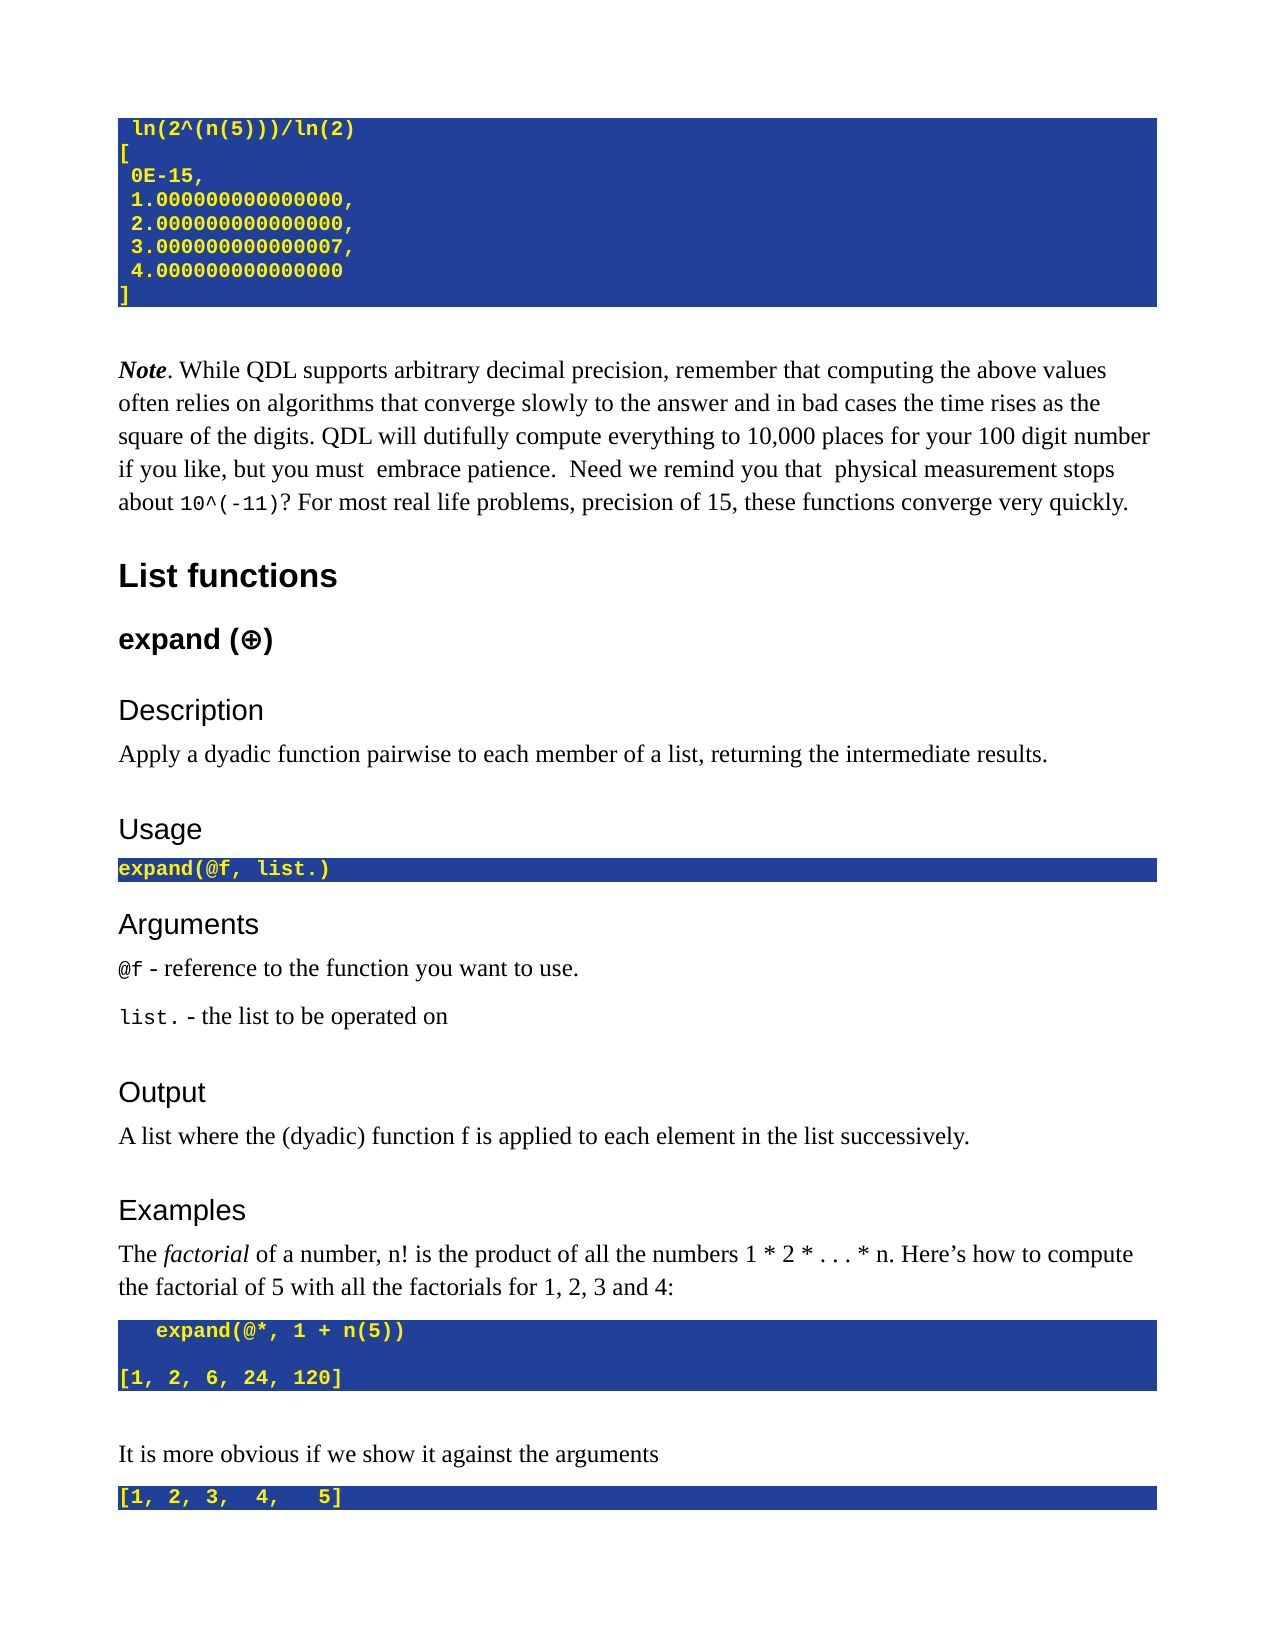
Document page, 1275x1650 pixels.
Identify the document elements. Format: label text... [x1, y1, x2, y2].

text A list where the (dyadic) function f is applied to each element in the list successively. [118, 1121, 1157, 1149]
text ln(2^(n(5)))/ln(2) [118, 118, 1157, 142]
subtitle Arguments [118, 907, 1157, 940]
subtitle Description [118, 693, 1157, 727]
text [1, 2, 6, 24, 120] [118, 1367, 1157, 1391]
text It is more obvious if we show it against the arguments [118, 1439, 1157, 1467]
text 0E-15, [118, 165, 1157, 189]
text 3.000000000000007, [118, 236, 1157, 260]
subtitle Output [118, 1075, 1157, 1108]
text Apply a dyadic function pairwise to each member of a list, returning the intermediate results. [118, 739, 1157, 768]
text 1.000000000000000, [118, 189, 1157, 213]
text ] [118, 284, 1157, 307]
subtitle Usage [118, 812, 1157, 846]
text list. - the list to be operated on [118, 1001, 1157, 1031]
subtitle List functions [118, 556, 1157, 595]
text 2.000000000000000, [118, 213, 1157, 236]
text The factorial of a number, n! is the product of all the numbers 1 * 2 * . . . * n. Here’s how to compute the factorial of 5 with all the factorials for 1, 2, 3 and 4: [118, 1239, 1157, 1301]
text Note. While QDL supports arbitrary decimal precision, remember that computing the above values often relies on algorithms that converge slowly to the answer and in bad cases the time rises as the square of the digits. QDL will dutifully compute everything to 10,000 places for your 100 digit number if you like, but you must embrace patience. Need we remind you that physical measurement stops about 10^(-11)? For most real life problems, precision of 15, these functions converge very quickly. [118, 355, 1157, 517]
text expand(@f, list.) [118, 858, 1157, 882]
subtitle Examples [118, 1193, 1157, 1227]
subtitle expand (⊕) [118, 622, 1157, 656]
text [ [118, 142, 1157, 165]
text expand(@*, 1 + n(5)) [118, 1320, 1157, 1344]
text 4.000000000000000 [118, 260, 1157, 284]
text @f - reference to the function you want to use. [118, 953, 1157, 982]
text [1, 2, 3, 4, 5] [118, 1486, 1157, 1510]
